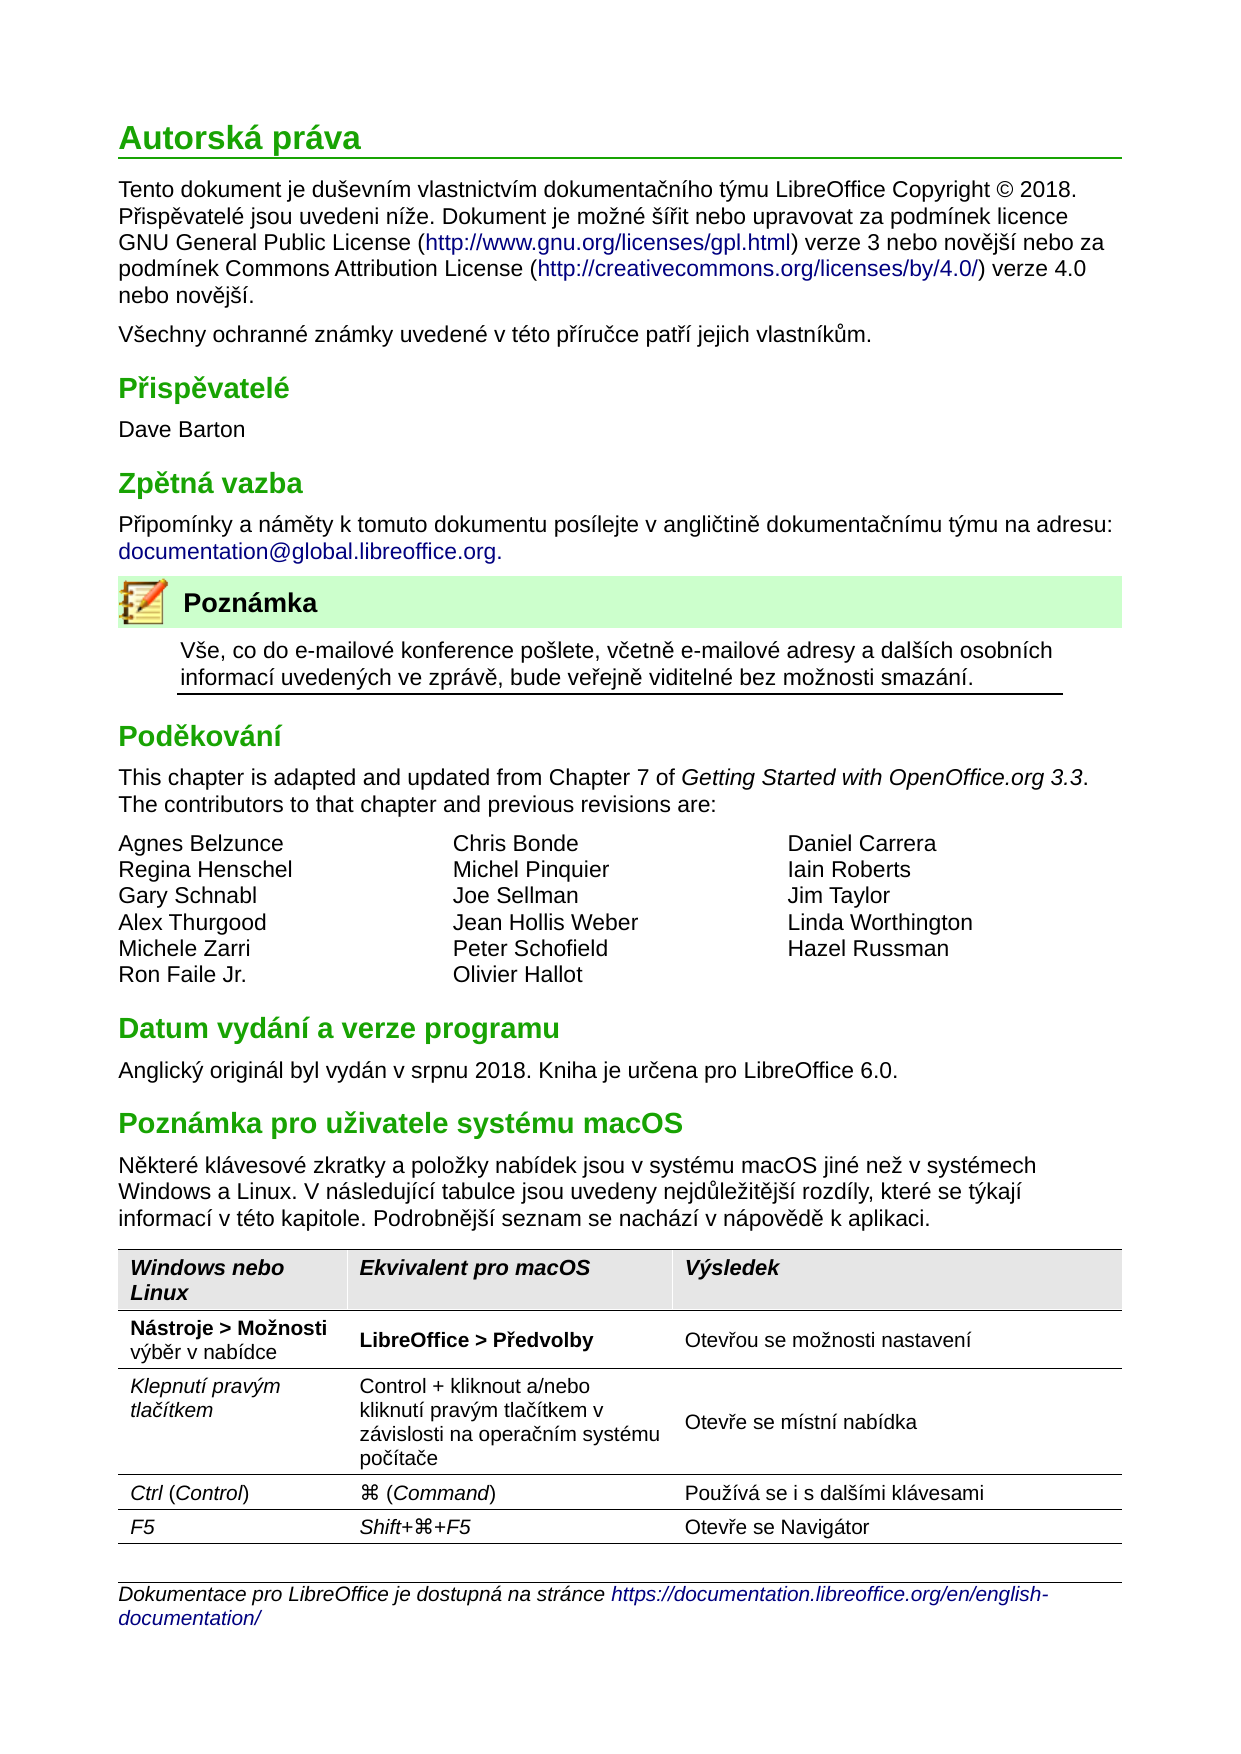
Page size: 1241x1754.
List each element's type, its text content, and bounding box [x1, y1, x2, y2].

subtitle Poznámka pro uživatele systému macOS [118, 1107, 1122, 1140]
table_header Chris Bonde [453, 830, 787, 856]
table_header [789, 416, 1122, 442]
table_header Agnes Belzunce [118, 830, 453, 856]
table_cell Jean Hollis Weber [453, 909, 787, 935]
subtitle Zpětná vazba [118, 466, 1122, 499]
table_cell ⌘ (Command) [348, 1475, 672, 1509]
table_cell Alex Thurgood [118, 909, 453, 935]
table_cell Otevřou se možnosti nastavení [673, 1311, 1122, 1368]
text Připomínky a náměty k tomuto dokumentu posílejte v angličtině dokumentačnímu týmu na adresu: documentation@global.libreoffice.org. [118, 511, 1122, 564]
table_cell Jim Taylor [788, 882, 1122, 908]
table_cell [788, 961, 1122, 988]
table_cell Control + kliknout a/nebo kliknutí pravým tlačítkem v závislosti na operačním systému počítače [348, 1369, 672, 1474]
table_cell LibreOffice > Předvolby [348, 1311, 672, 1368]
subtitle Datum vydání a verze programu [118, 1011, 1122, 1045]
table_cell Regina Henschel [118, 856, 453, 882]
table_cell Olivier Hallot [453, 961, 787, 988]
table_cell Nástroje > Možnosti výběr v nabídce [118, 1311, 347, 1368]
table_cell Linda Worthington [788, 909, 1122, 935]
text Vše, co do e-mailové konference pošlete, včetně e-mailové adresy a dalších osobních informací uvedených ve zprávě, bude veřejně viditelné bez možnosti smazání. [177, 634, 1063, 693]
picture [119, 577, 170, 628]
subtitle Přispěvatelé [118, 371, 1122, 404]
text This chapter is adapted and updated from Chapter 7 of Getting Started with OpenOffice.org 3.3. The contributors to that chapter and previous revisions are: [118, 764, 1122, 817]
table_cell F5 [118, 1510, 347, 1543]
text Anglický originál byl vydán v srpnu 2018. Kniha je určena pro LibreOffice 6.0. [118, 1057, 1122, 1083]
table_header Výsledek [673, 1250, 1122, 1309]
table_header Daniel Carrera [788, 830, 1122, 856]
table_header Windows nebo Linux [118, 1250, 347, 1309]
subtitle Autorská práva [118, 118, 1122, 157]
text Tento dokument je duševním vlastnictvím dokumentačního týmu LibreOffice Copyright © 2018. Přispěvatelé jsou uvedeni níže. Dokument je možné šířit nebo upravovat za podmínek licence GNU General Public License (http://www.gnu.org/licenses/gpl.html) verze 3 nebo novější nebo za podmínek Commons Attribution License (http://creativecommons.org/licenses/by/4.0/) verze 4.0 nebo novější. [118, 176, 1122, 308]
subtitle Poděkování [118, 719, 1122, 752]
table_header Dave Barton [118, 416, 458, 442]
subtitle Poznámka [118, 576, 1122, 628]
table_cell Gary Schnabl [118, 882, 453, 908]
table_cell Iain Roberts [788, 856, 1122, 882]
table_cell Shift+⌘+F5 [348, 1510, 672, 1543]
table_header [458, 416, 789, 442]
table_header Ekvivalent pro macOS [348, 1250, 672, 1309]
table_cell Otevře se místní nabídka [673, 1369, 1122, 1474]
table_cell Otevře se Navigátor [673, 1510, 1122, 1543]
table_cell Michel Pinquier [453, 856, 787, 882]
table_cell Klepnutí pravým tlačítkem [118, 1369, 347, 1474]
text Některé klávesové zkratky a položky nabídek jsou v systému macOS jiné než v systémech Windows a Linux. V následující tabulce jsou uvedeny nejdůležitější rozdíly, které se týkají informací v této kapitole. Podrobnější seznam se nachází v nápovědě k aplikaci. [118, 1152, 1122, 1231]
table_cell Ron Faile Jr. [118, 961, 453, 988]
table_cell Hazel Russman [788, 935, 1122, 961]
table_cell Používá se i s dalšími klávesami [673, 1475, 1122, 1509]
table_cell Ctrl (Control) [118, 1475, 347, 1509]
table_cell Joe Sellman [453, 882, 787, 908]
text Všechny ochranné známky uvedené v této příručce patří jejich vlastníkům. [118, 321, 1122, 347]
table_cell Peter Schofield [453, 935, 787, 961]
table_cell Michele Zarri [118, 935, 453, 961]
